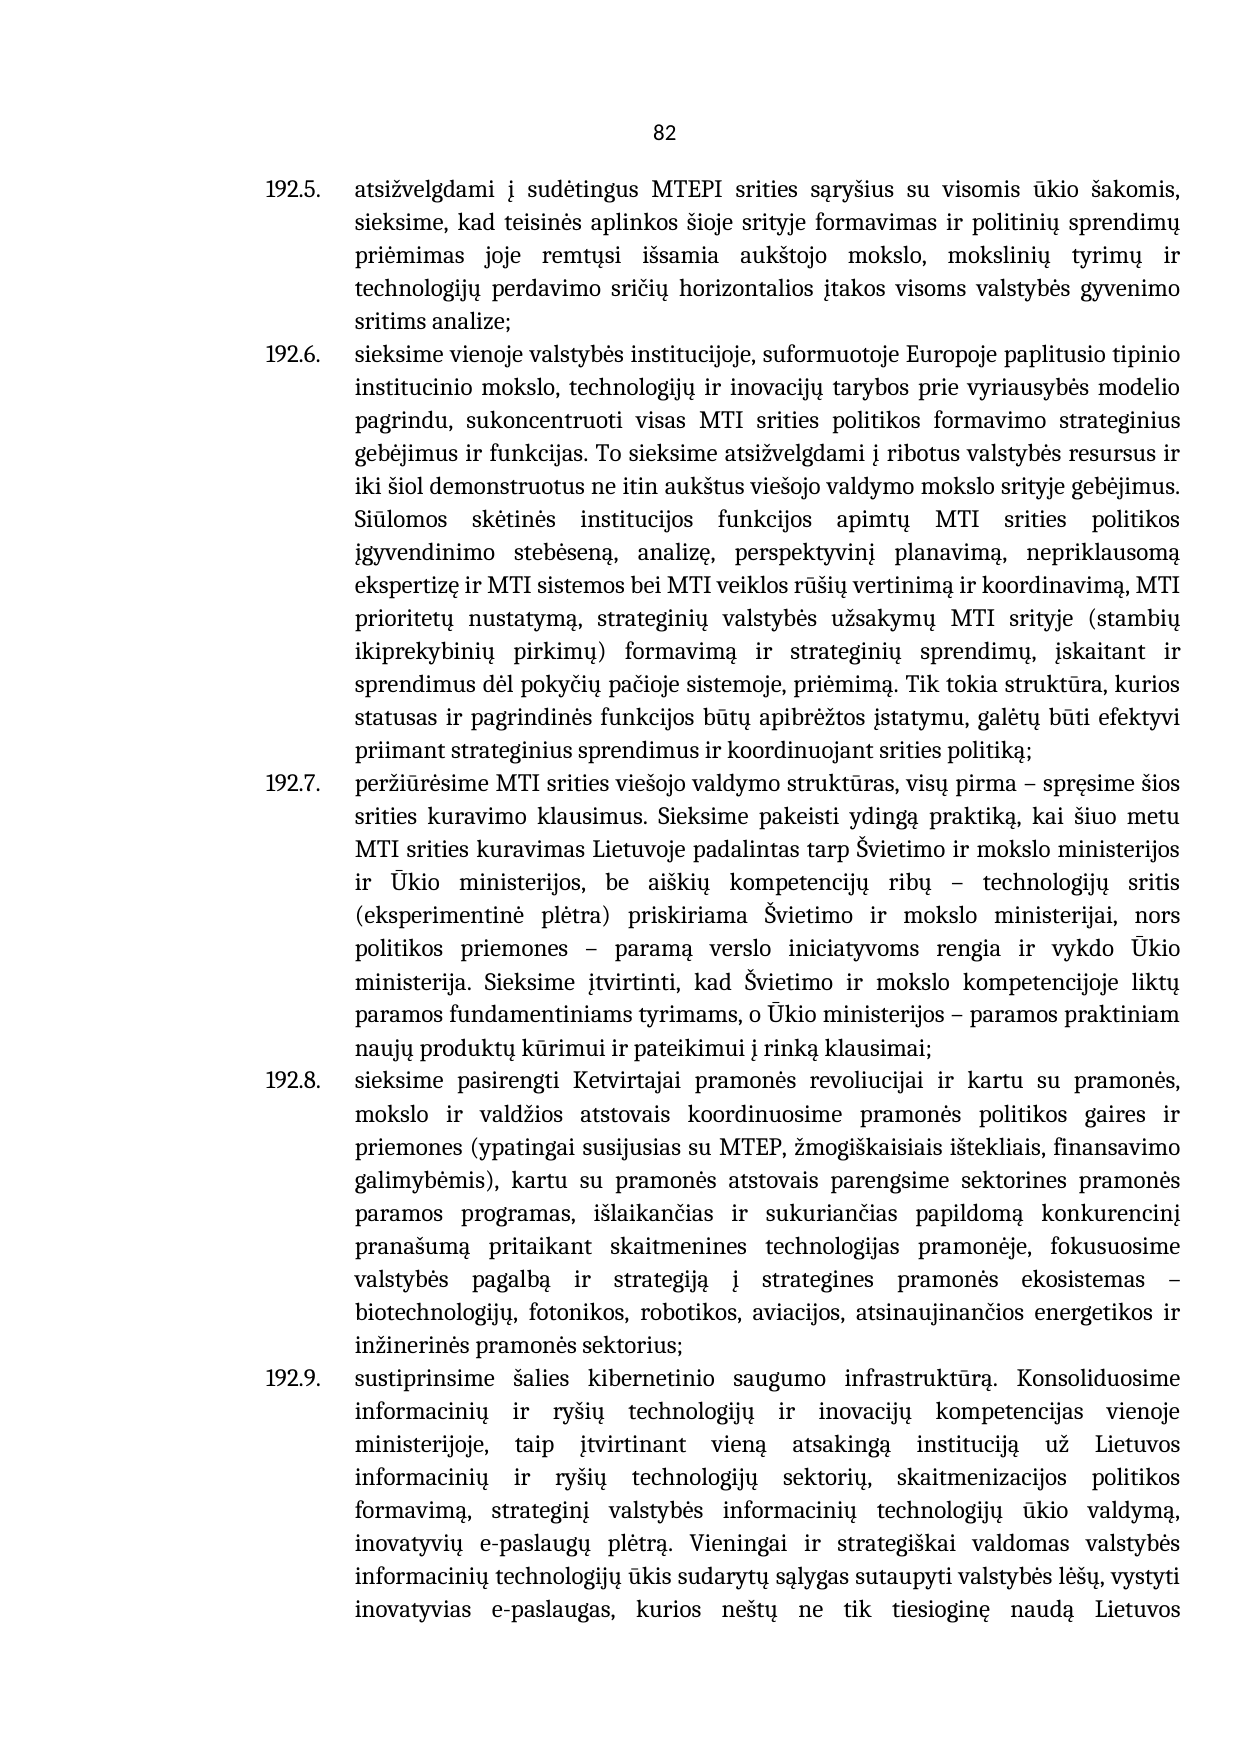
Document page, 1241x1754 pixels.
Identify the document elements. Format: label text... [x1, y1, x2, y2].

text 192.5. atsižvelgdami į sudėtingus MTEPI srities sąryšius su visomis ūkio šakomis, sieksime, kad teisinės aplinkos šioje srityje formavimas ir politinių sprendimų priėmimas joje remtųsi išsamia aukštojo mokslo, mokslinių tyrimų ir technologijų perdavimo sričių horizontalios įtakos visoms valstybės gyvenimo sritims analize; [266, 175, 1181, 336]
text 192.7. peržiūrėsime MTI srities viešojo valdymo struktūras, visų pirma – spręsime šios srities kuravimo klausimus. Sieksime pakeisti ydingą praktiką, kai šiuo metu MTI srities kuravimas Lietuvoje padalintas tarp Švietimo ir mokslo ministerijos ir Ūkio ministerijos, be aiškių kompetencijų ribų – technologijų sritis (eksperimentinė plėtra) priskiriama Švietimo ir mokslo ministerijai, nors politikos priemones – paramą verslo iniciatyvoms rengia ir vykdo Ūkio ministerija. Sieksime įtvirtinti, kad Švietimo ir mokslo kompetencijoje liktų paramos fundamentiniams tyrimams, o Ūkio ministerijos – paramos praktiniam naujų produktų kūrimui ir pateikimui į rinką klausimai; [266, 769, 1181, 1062]
text 192.8. sieksime pasirengti Ketvirtajai pramonės revoliucijai ir kartu su pramonės, mokslo ir valdžios atstovais koordinuosime pramonės politikos gaires ir priemones (ypatingai susijusias su MTEP, žmogiškaisiais ištekliais, finansavimo galimybėmis), kartu su pramonės atstovais parengsime sektorines pramonės paramos programas, išlaikančias ir sukuriančias papildomą konkurencinį pranašumą pritaikant skaitmenines technologijas pramonėje, fokusuosime valstybės pagalbą ir strategiją į strategines pramonės ekosistemas – biotechnologijų, fotonikos, robotikos, aviacijos, atsinaujinančios energetikos ir inžinerinės pramonės sektorius; [266, 1066, 1181, 1359]
text 192.9. sustiprinsime šalies kibernetinio saugumo infrastruktūrą. Konsoliduosime informacinių ir ryšių technologijų ir inovacijų kompetencijas vienoje ministerijoje, taip įtvirtinant vieną atsakingą instituciją už Lietuvos informacinių ir ryšių technologijų sektorių, skaitmenizacijos politikos formavimą, strateginį valstybės informacinių technologijų ūkio valdymą, inovatyvių e-paslaugų plėtrą. Vieningai ir strategiškai valdomas valstybės informacinių technologijų ūkis sudarytų sąlygas sutaupyti valstybės lėšų, vystyti inovatyvias e-paslaugas, kurios neštų ne tik tiesioginę naudą Lietuvos [266, 1364, 1181, 1623]
text 192.6. sieksime vienoje valstybės institucijoje, suformuotoje Europoje paplitusio tipinio institucinio mokslo, technologijų ir inovacijų tarybos prie vyriausybės modelio pagrindu, sukoncentruoti visas MTI srities politikos formavimo strateginius gebėjimus ir funkcijas. To sieksime atsižvelgdami į ribotus valstybės resursus ir iki šiol demonstruotus ne itin aukštus viešojo valdymo mokslo srityje gebėjimus. Siūlomos skėtinės institucijos funkcijos apimtų MTI srities politikos įgyvendinimo stebėseną, analizę, perspektyvinį planavimą, nepriklausomą ekspertizę ir MTI sistemos bei MTI veiklos rūšių vertinimą ir koordinavimą, MTI prioritetų nustatymą, strateginių valstybės užsakymų MTI srityje (stambių ikiprekybinių pirkimų) formavimą ir strateginių sprendimų, įskaitant ir sprendimus dėl pokyčių pačioje sistemoje, priėmimą. Tik tokia struktūra, kurios statusas ir pagrindinės funkcijos būtų apibrėžtos įstatymu, galėtų būti efektyvi priimant strateginius sprendimus ir koordinuojant srities politiką; [266, 340, 1181, 765]
